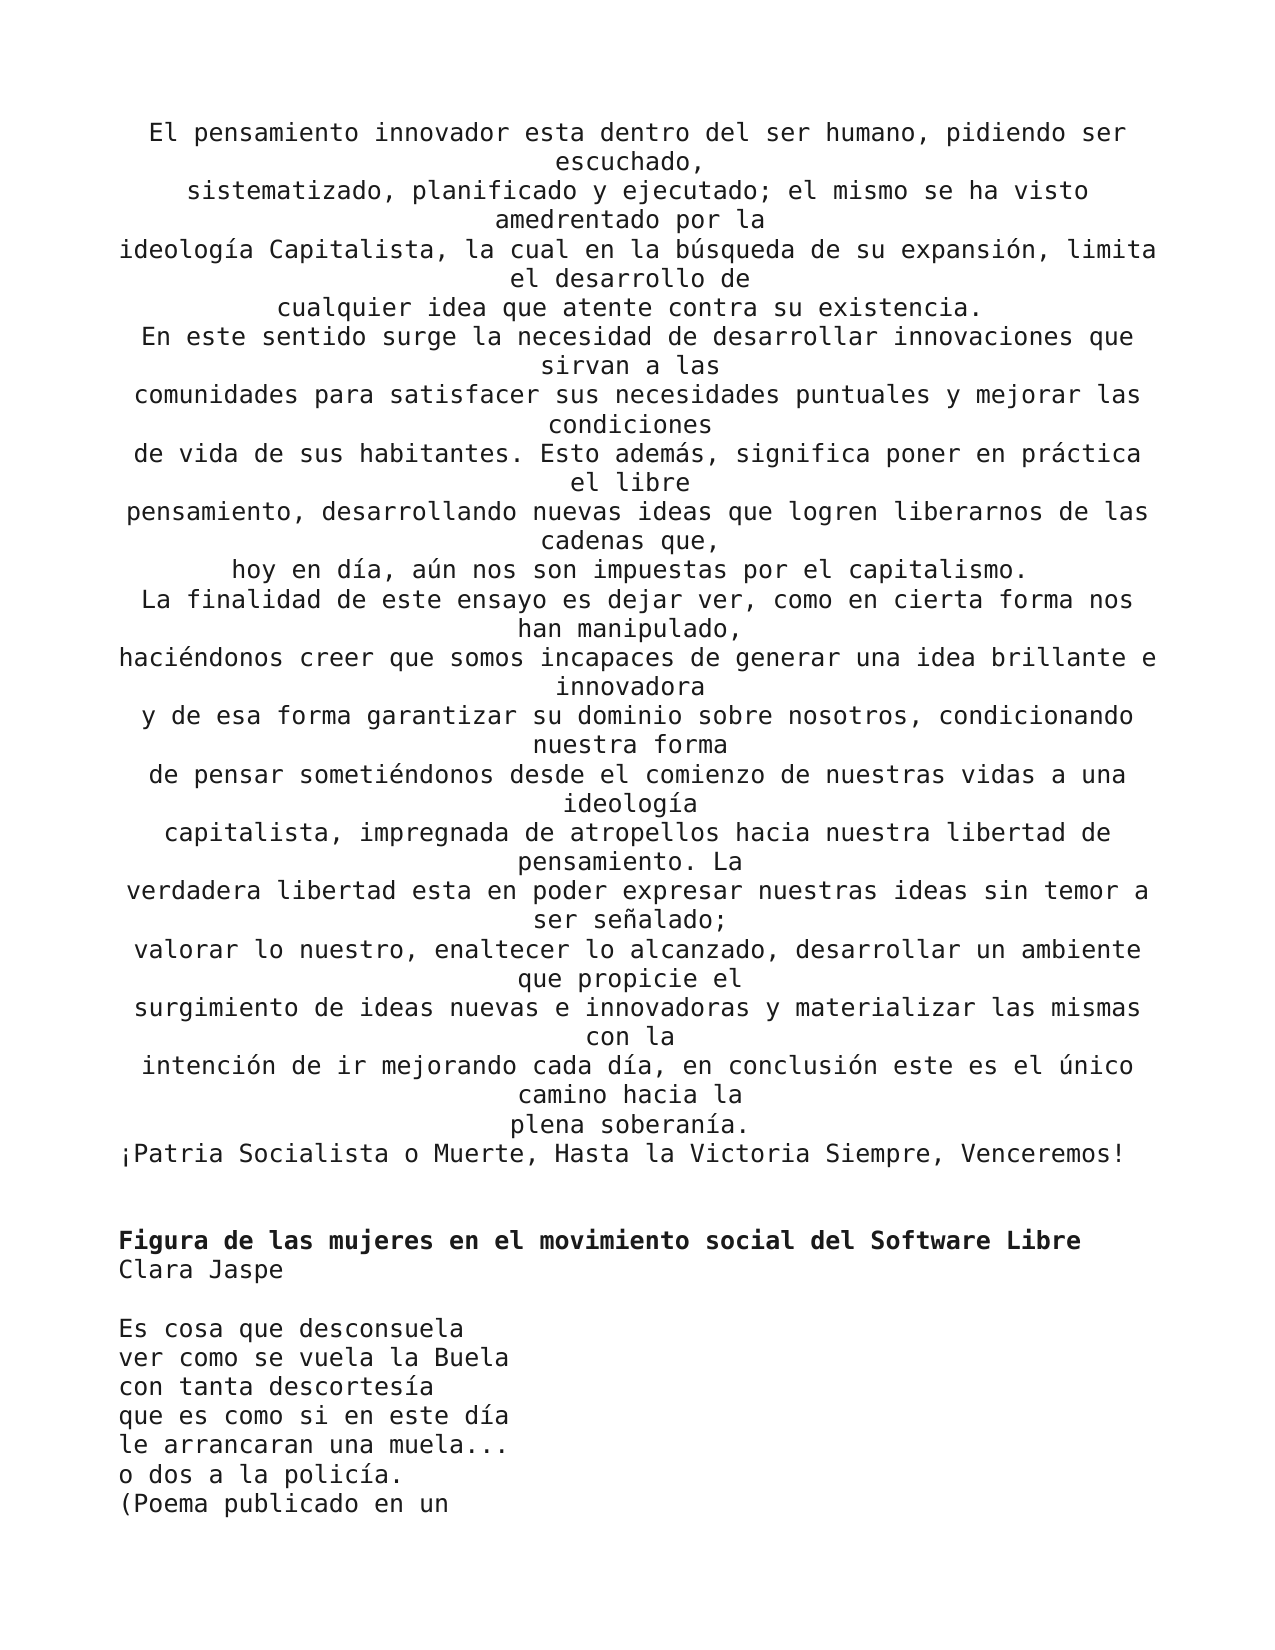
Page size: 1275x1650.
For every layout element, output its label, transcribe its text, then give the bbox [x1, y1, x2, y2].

text Clara Jaspe [118, 1256, 1157, 1285]
text haciéndonos creer que somos incapaces de generar una idea brillante e innovadora [118, 643, 1157, 701]
text hoy en día, aún nos son impuestas por el capitalismo. [118, 556, 1157, 585]
text La finalidad de este ensayo es dejar ver, como en cierta forma nos han manipulado, [118, 585, 1157, 643]
text valorar lo nuestro, enaltecer lo alcanzado, desarrollar un ambiente que propicie el [118, 935, 1157, 993]
text y de esa forma garantizar su dominio sobre nosotros, condicionando nuestra forma [118, 701, 1157, 760]
text plena soberanía. [118, 1110, 1157, 1139]
text capitalista, impregnada de atropellos hacia nuestra libertad de pensamiento. La [118, 818, 1157, 876]
text le arrancaran una muela... [118, 1431, 1157, 1460]
text de vida de sus habitantes. Esto además, significa poner en práctica el libre [118, 439, 1157, 497]
text que es como si en este día [118, 1401, 1157, 1431]
text con tanta descortesía [118, 1372, 1157, 1401]
text Figura de las mujeres en el movimiento social del Software Libre [118, 1226, 1157, 1256]
text ideología Capitalista, la cual en la búsqueda de su expansión, limita el desarrollo de [118, 235, 1157, 293]
text El pensamiento innovador esta dentro del ser humano, pidiendo ser escuchado, [118, 118, 1157, 176]
text En este sentido surge la necesidad de desarrollar innovaciones que sirvan a las [118, 322, 1157, 381]
text ver como se vuela la Buela [118, 1343, 1157, 1372]
text intención de ir mejorando cada día, en conclusión este es el único camino hacia la [118, 1051, 1157, 1110]
text cualquier idea que atente contra su existencia. [118, 293, 1157, 322]
text o dos a la policía. [118, 1460, 1157, 1489]
text surgimiento de ideas nuevas e innovadoras y materializar las mismas con la [118, 993, 1157, 1051]
text de pensar sometiéndonos desde el comienzo de nuestras vidas a una ideología [118, 760, 1157, 818]
text ¡Patria Socialista o Muerte, Hasta la Victoria Siempre, Venceremos! [118, 1139, 1157, 1168]
text Es cosa que desconsuela [118, 1314, 1157, 1343]
text verdadera libertad esta en poder expresar nuestras ideas sin temor a ser señalado; [118, 876, 1157, 935]
text sistematizado, planificado y ejecutado; el mismo se ha visto amedrentado por la [118, 176, 1157, 235]
text pensamiento, desarrollando nuevas ideas que logren liberarnos de las cadenas que, [118, 497, 1157, 556]
text (Poema publicado en un [118, 1489, 1157, 1518]
text comunidades para satisfacer sus necesidades puntuales y mejorar las condiciones [118, 381, 1157, 439]
